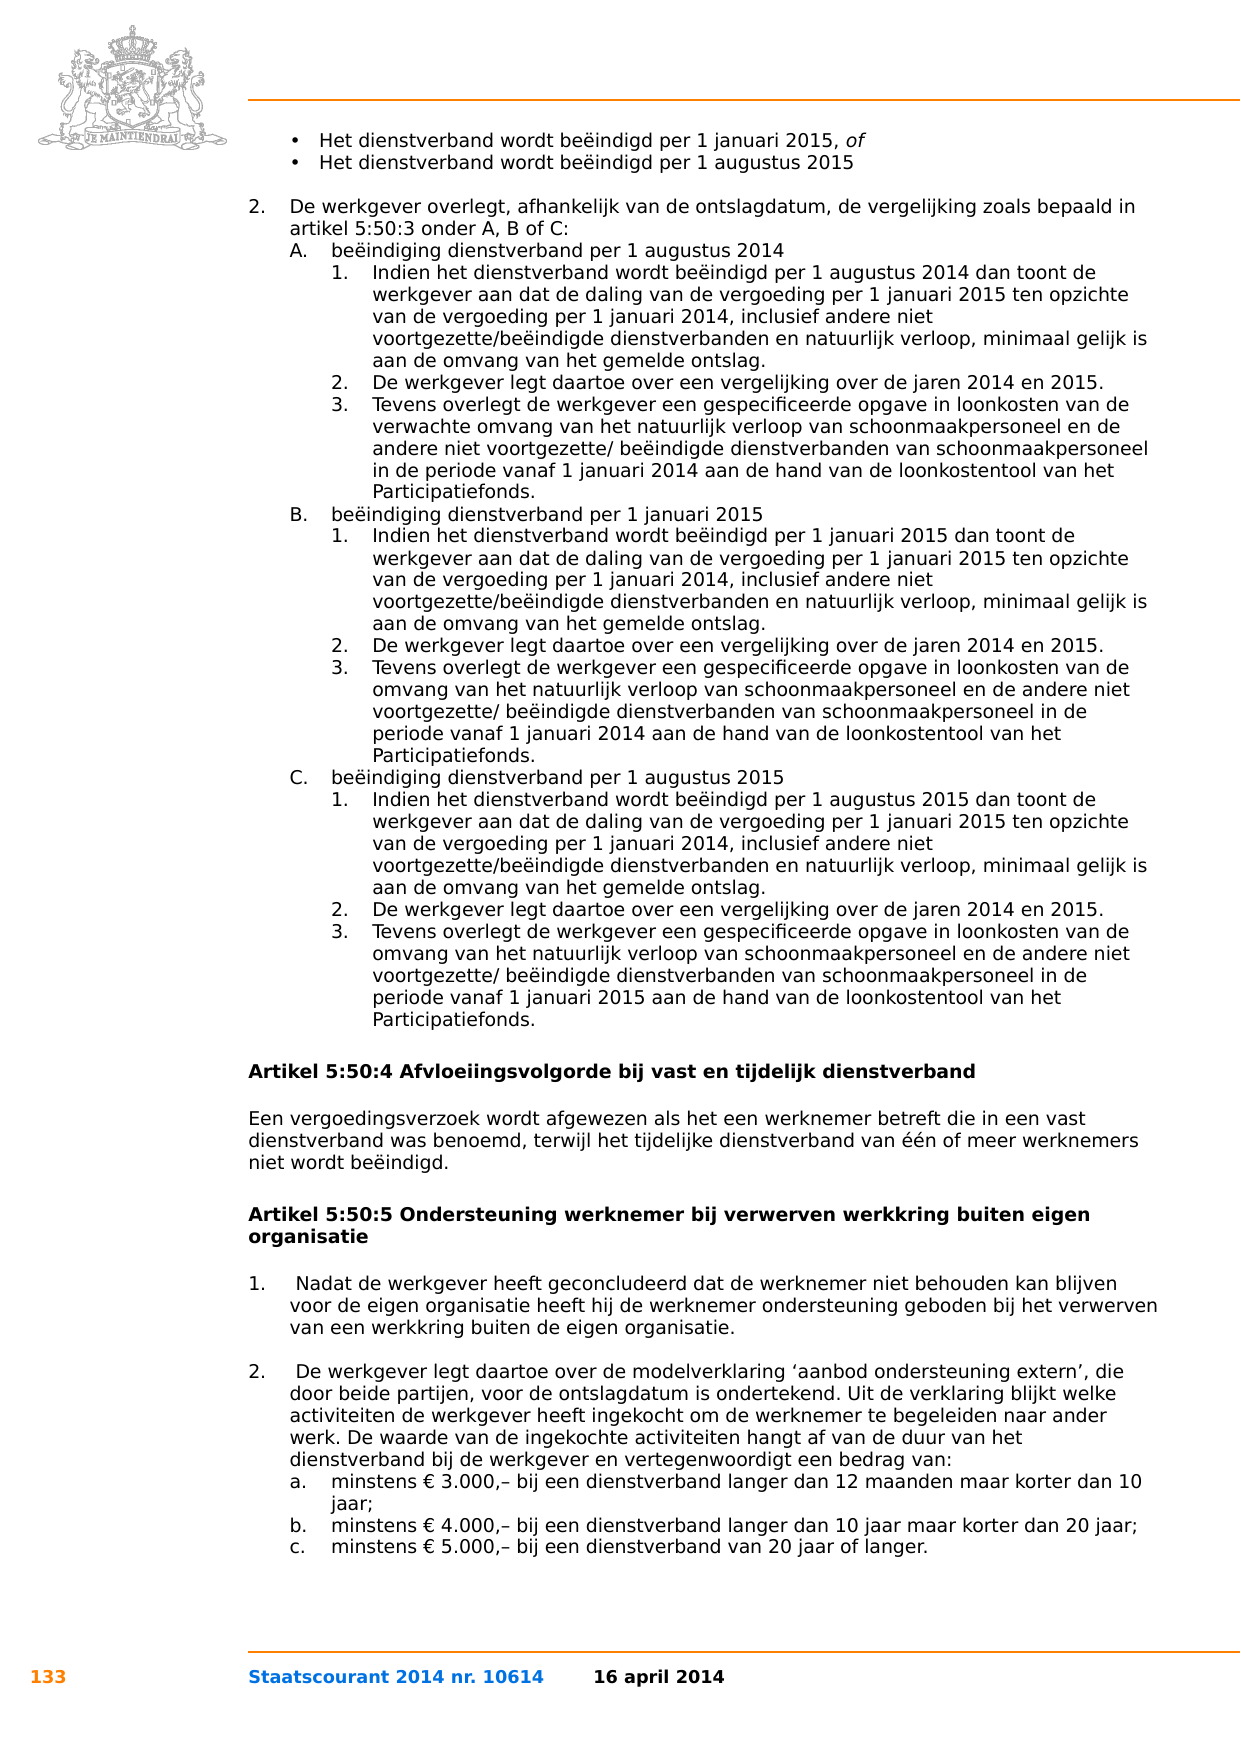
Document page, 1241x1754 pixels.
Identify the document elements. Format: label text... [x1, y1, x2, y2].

subtitle Artikel 5:50:5 Ondersteuning werknemer bij verwerven werkkring buiten eigen organisatie [248, 1204, 1163, 1248]
subtitle Artikel 5:50:4 Afvloeiingsvolgorde bij vast en tijdelijk dienstverband [248, 1061, 1163, 1083]
text 1. Indien het dienstverband wordt beëindigd per 1 augustus 2015 dan toont de werkgever aan dat de daling van de vergoeding per 1 januari 2015 ten opzichte van de vergoeding per 1 januari 2014, inclusief andere niet voortgezette/beëindigde dienstverbanden en natuurlijk verloop, minimaal gelijk is aan de omvang van het gemelde ontslag. [331, 789, 1163, 899]
picture [38, 25, 227, 150]
text 2. De werkgever legt daartoe over de modelverklaring ‘aanbod ondersteuning extern’, die door beide partijen, voor de ontslagdatum is ondertekend. Uit de verklaring blijkt welke activiteiten de werkgever heeft ingekocht om de werknemer te begeleiden naar ander werk. De waarde van de ingekochte activiteiten hangt af van de duur van het dienstverband bij de werkgever en vertegenwoordigt een bedrag van: [248, 1361, 1163, 1471]
text • Het dienstverband wordt beëindigd per 1 augustus 2015 [289, 152, 1163, 174]
text 3. Tevens overlegt de werkgever een gespecificeerde opgave in loonkosten van de omvang van het natuurlijk verloop van schoonmaakpersoneel en de andere niet voortgezette/ beëindigde dienstverbanden van schoonmaakpersoneel in de periode vanaf 1 januari 2014 aan de hand van de loonkostentool van het Participatiefonds. [331, 657, 1163, 767]
text 3. Tevens overlegt de werkgever een gespecificeerde opgave in loonkosten van de omvang van het natuurlijk verloop van schoonmaakpersoneel en de andere niet voortgezette/ beëindigde dienstverbanden van schoonmaakpersoneel in de periode vanaf 1 januari 2015 aan de hand van de loonkostentool van het Participatiefonds. [331, 921, 1163, 1031]
text • Het dienstverband wordt beëindigd per 1 januari 2015, of [289, 130, 1163, 152]
text c. minstens € 5.000,– bij een dienstverband van 20 jaar of langer. [289, 1536, 1163, 1558]
text C. beëindiging dienstverband per 1 augustus 2015 [289, 767, 1163, 789]
text B. beëindiging dienstverband per 1 januari 2015 [289, 503, 1163, 525]
text 2. De werkgever overlegt, afhankelijk van de ontslagdatum, de vergelijking zoals bepaald in artikel 5:50:3 onder A, B of C: [248, 196, 1163, 240]
text 2. De werkgever legt daartoe over een vergelijking over de jaren 2014 en 2015. [331, 899, 1163, 921]
text A. beëindiging dienstverband per 1 augustus 2014 [289, 240, 1163, 262]
text Een vergoedingsverzoek wordt afgewezen als het een werknemer betreft die in een vast dienstverband was benoemd, terwijl het tijdelijke dienstverband van één of meer werknemers niet wordt beëindigd. [248, 1108, 1163, 1174]
text b. minstens € 4.000,– bij een dienstverband langer dan 10 jaar maar korter dan 20 jaar; [289, 1514, 1163, 1536]
text 2. De werkgever legt daartoe over een vergelijking over de jaren 2014 en 2015. [331, 372, 1163, 393]
text 1. Indien het dienstverband wordt beëindigd per 1 augustus 2014 dan toont de werkgever aan dat de daling van de vergoeding per 1 januari 2015 ten opzichte van de vergoeding per 1 januari 2014, inclusief andere niet voortgezette/beëindigde dienstverbanden en natuurlijk verloop, minimaal gelijk is aan de omvang van het gemelde ontslag. [331, 262, 1163, 372]
text 2. De werkgever legt daartoe over een vergelijking over de jaren 2014 en 2015. [331, 635, 1163, 657]
text 1. Indien het dienstverband wordt beëindigd per 1 januari 2015 dan toont de werkgever aan dat de daling van de vergoeding per 1 januari 2015 ten opzichte van de vergoeding per 1 januari 2014, inclusief andere niet voortgezette/beëindigde dienstverbanden en natuurlijk verloop, minimaal gelijk is aan de omvang van het gemelde ontslag. [331, 525, 1163, 635]
text 3. Tevens overlegt de werkgever een gespecificeerde opgave in loonkosten van de verwachte omvang van het natuurlijk verloop van schoonmaakpersoneel en de andere niet voortgezette/ beëindigde dienstverbanden van schoonmaakpersoneel in de periode vanaf 1 januari 2014 aan de hand van de loonkostentool van het Participatiefonds. [331, 393, 1163, 503]
text 1. Nadat de werkgever heeft geconcludeerd dat de werknemer niet behouden kan blijven voor de eigen organisatie heeft hij de werknemer ondersteuning geboden bij het verwerven van een werkkring buiten de eigen organisatie. [248, 1273, 1163, 1339]
text a. minstens € 3.000,– bij een dienstverband langer dan 12 maanden maar korter dan 10 jaar; [289, 1471, 1163, 1514]
